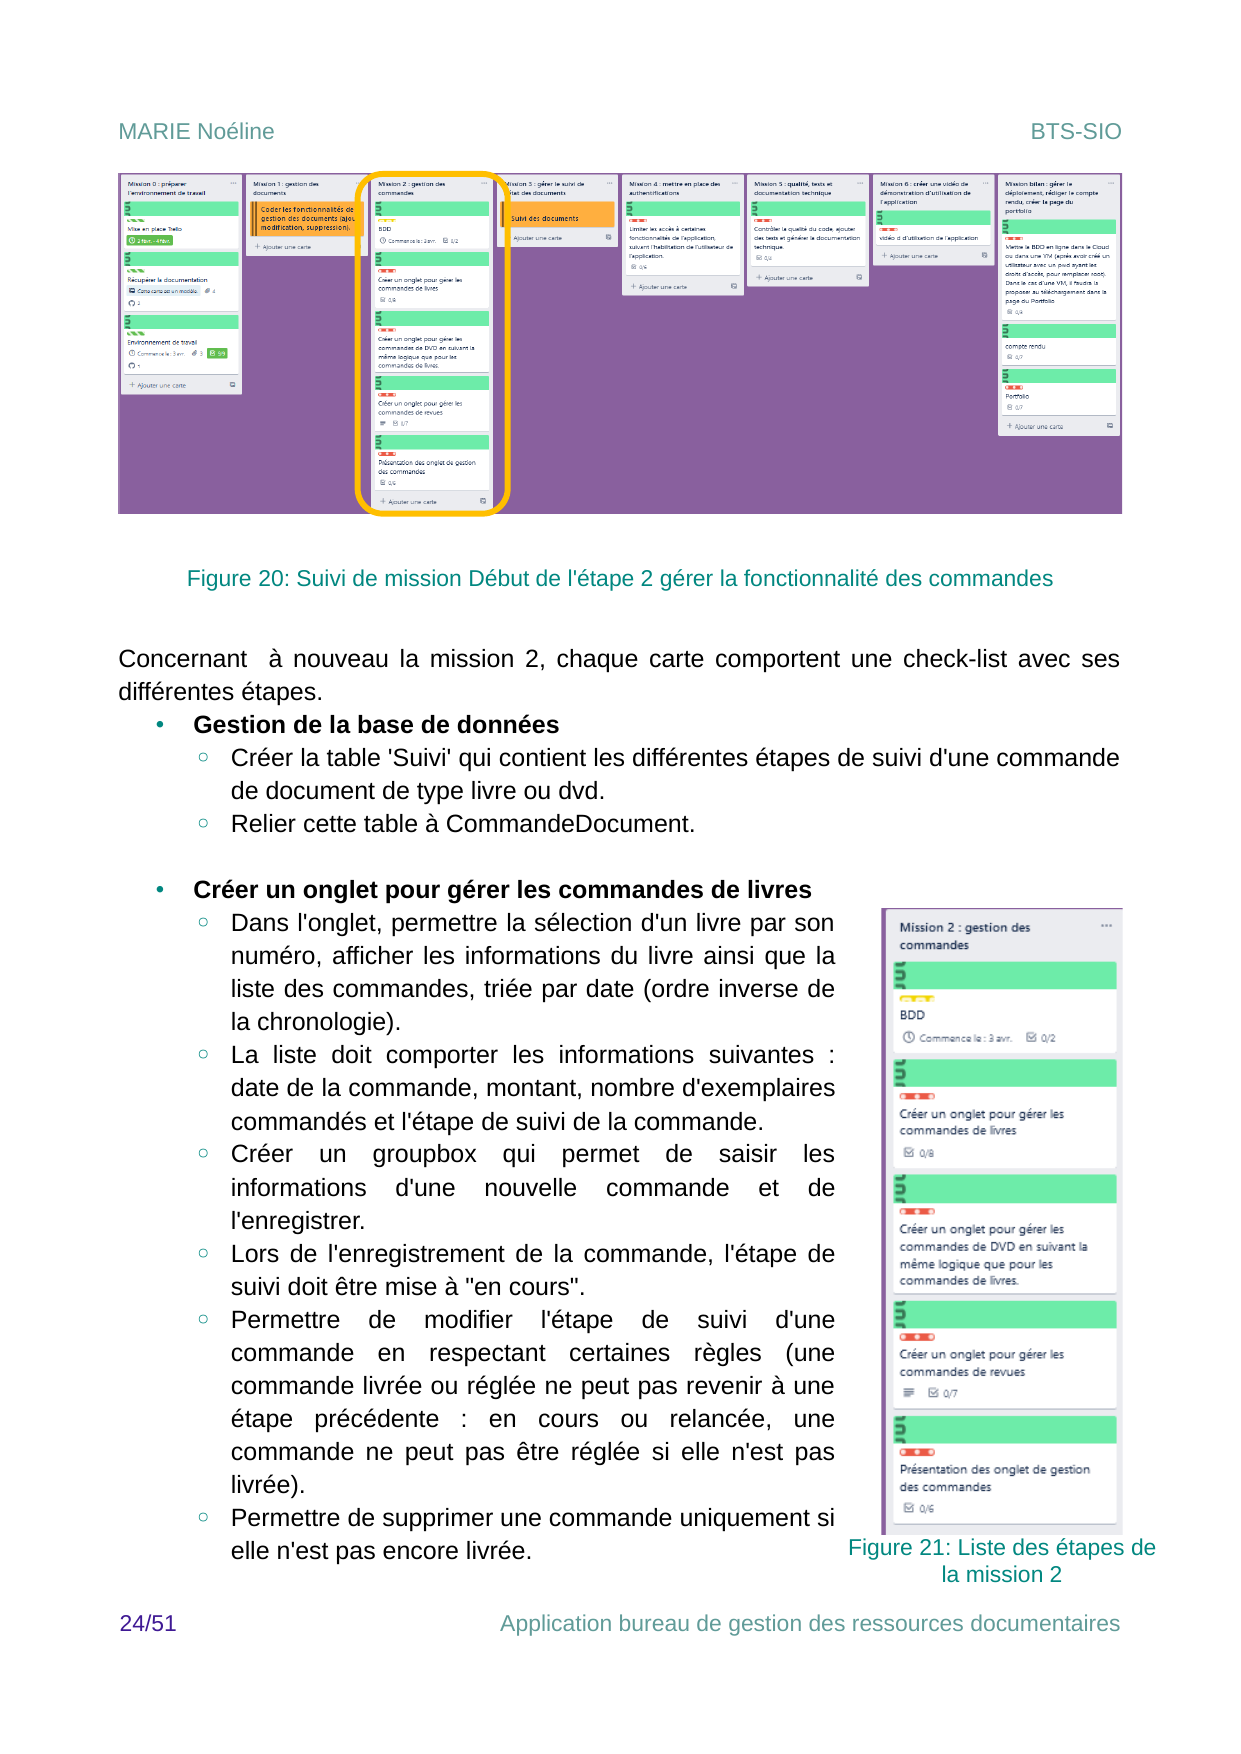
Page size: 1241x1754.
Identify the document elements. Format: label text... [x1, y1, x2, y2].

list Créer un groupbox qui permet de saisir les informations d'une nouvelle commande et de l'enregistrer. [193, 1139, 836, 1234]
list Créer la table 'Suivi' qui contient les différentes étapes de suivi d'une commande de document de type livre ou dvd. [193, 743, 1122, 804]
text Figure 20: Suivi de mission Début de l'étape 2 gérer la fonctionnalité des commandes [118, 565, 1122, 591]
list La liste doit comporter les informations suivantes : date de la commande, montant, nombre d'exemplaires commandés et l'étape de suivi de la commande. [193, 1040, 836, 1135]
picture [496, 173, 1123, 514]
picture [118, 173, 370, 514]
list Permettre de modifier l'étape de suivi d'une commande en respectant certaines règles (une commande livrée ou réglée ne peut pas revenir à une étape précédente : en cours ou relancée, une commande ne peut pas être réglée si elle n'est pas livrée). [193, 1305, 836, 1499]
list Gestion de la base de données [156, 709, 1122, 738]
picture [361, 177, 504, 510]
list Relier cette table à CommandeDocument. [193, 809, 1122, 838]
list Permettre de supprimer une commande uniquement si elle n'est pas encore livrée. [193, 1503, 836, 1565]
list Figure 21: Liste des étapes de la mission 2 [836, 1535, 1168, 1587]
text Concernant à nouveau la mission 2, chaque carte comportent une check-list avec ses différentes étapes. [118, 643, 1122, 705]
list Dans l'onglet, permettre la sélection d'un livre par son numéro, afficher les informations du livre ainsi que la liste des commandes, triée par date (ordre inverse de la chronologie). [193, 908, 881, 1036]
list Lors de l'enregistrement de la commande, l'étape de suivi doit être mise à "en cours". [193, 1239, 836, 1301]
picture [881, 908, 1123, 1535]
list Créer un onglet pour gérer les commandes de livres [156, 875, 1122, 904]
